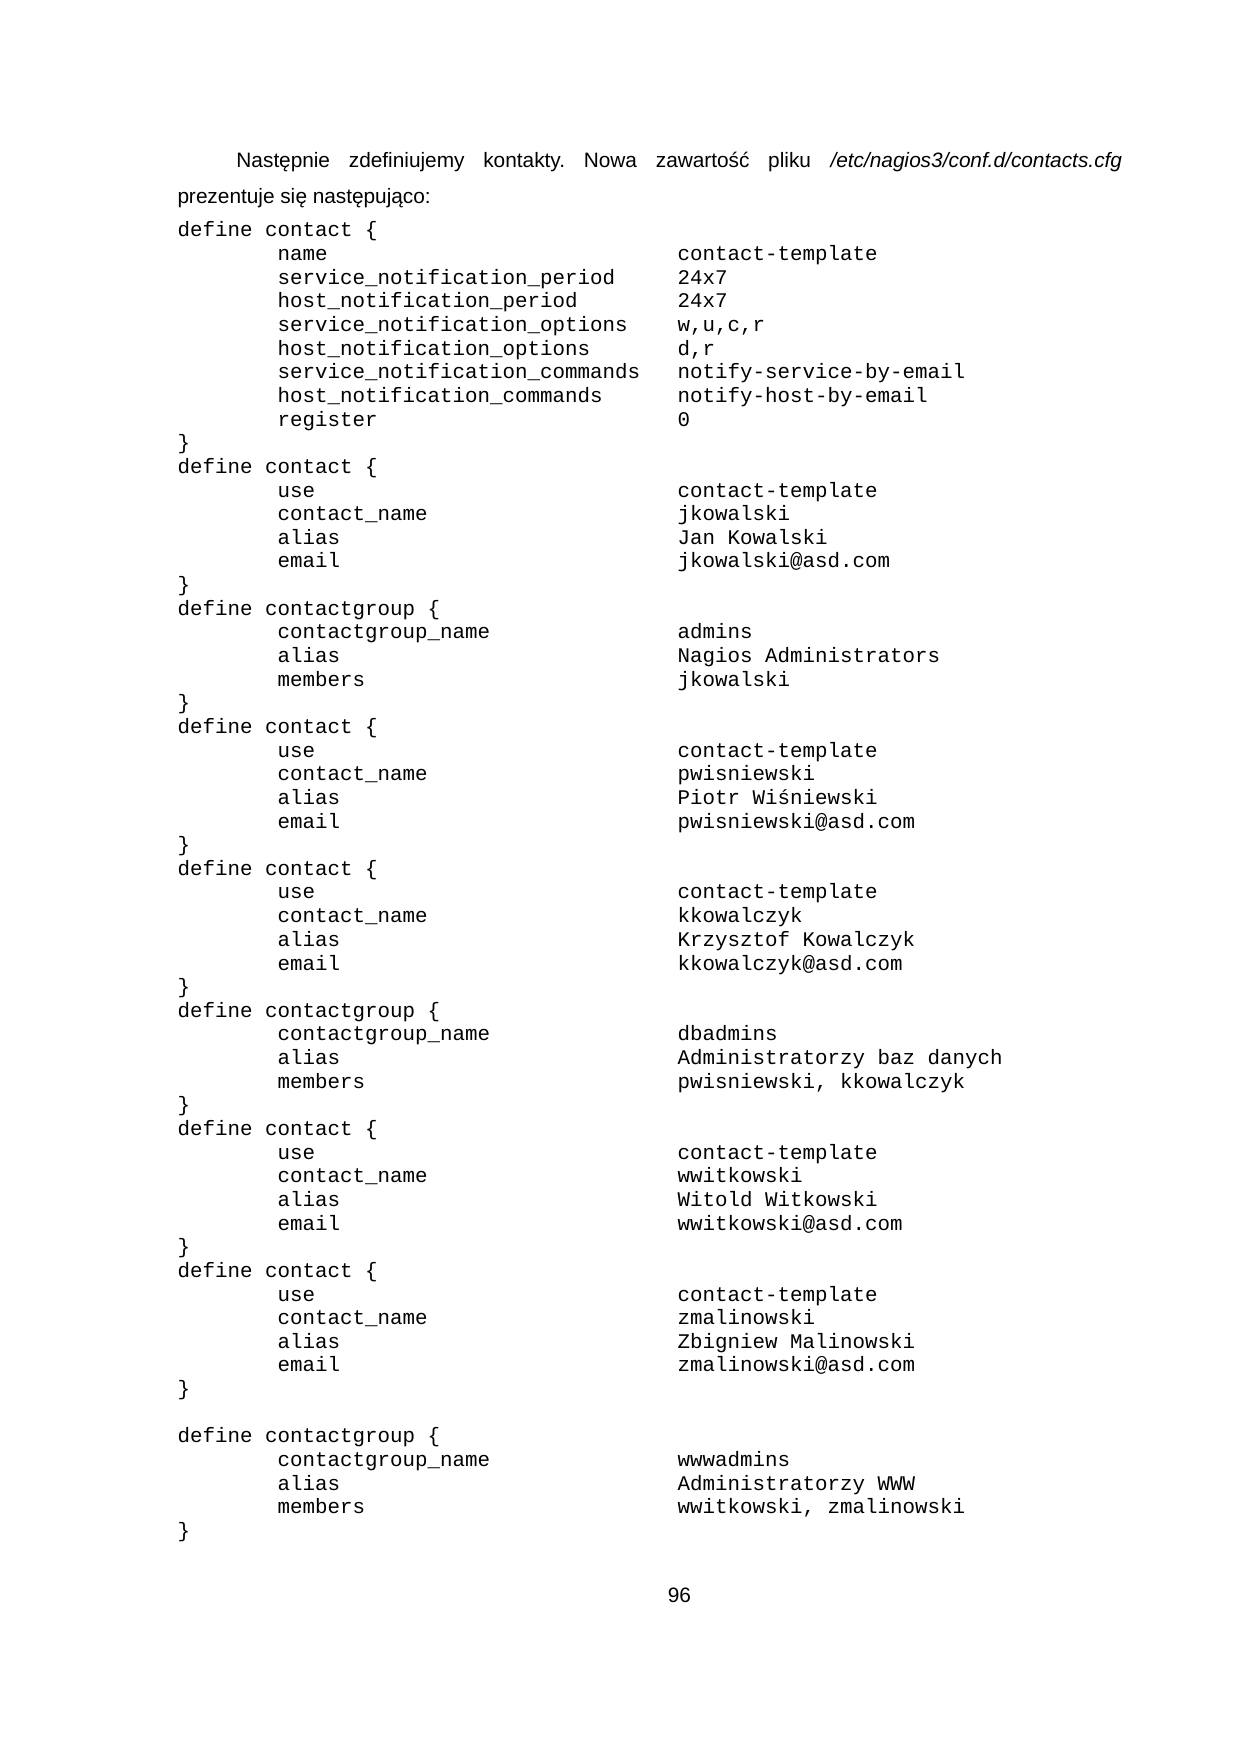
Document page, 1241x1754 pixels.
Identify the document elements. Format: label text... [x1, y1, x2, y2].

text contact_name wwitkowski [177, 1165, 1122, 1189]
text alias Administratorzy WWW [177, 1473, 1122, 1496]
text use contact-template [177, 479, 1122, 503]
text use contact-template [177, 1283, 1122, 1307]
text alias Piotr Wiśniewski [177, 787, 1122, 811]
text email zmalinowski@asd.com [177, 1354, 1122, 1378]
text use contact-template [177, 882, 1122, 905]
text host_notification_commands notify-host-by-email [177, 385, 1122, 409]
text Następnie zdefiniujemy kontakty. Nowa zawartość pliku /etc/nagios3/conf.d/contacts.cfg prezentuje się następująco: [177, 148, 1122, 207]
text define contact { [177, 716, 1122, 740]
text } [177, 1236, 1122, 1260]
text members jkowalski [177, 669, 1122, 692]
text } [177, 574, 1122, 598]
text contact_name kkowalczyk [177, 905, 1122, 929]
text define contact { [177, 1118, 1122, 1142]
text define contactgroup { [177, 1425, 1122, 1449]
text contactgroup_name wwwadmins [177, 1449, 1122, 1473]
text contact_name pwisniewski [177, 763, 1122, 787]
text host_notification_options d,r [177, 338, 1122, 361]
text service_notification_period 24x7 [177, 267, 1122, 290]
text define contact { [177, 219, 1122, 243]
text email wwitkowski@asd.com [177, 1213, 1122, 1236]
text register 0 [177, 409, 1122, 432]
text define contact { [177, 858, 1122, 882]
text define contactgroup { [177, 598, 1122, 621]
text define contact { [177, 456, 1122, 479]
text alias Nagios Administrators [177, 645, 1122, 669]
text } [177, 1520, 1122, 1544]
text email jkowalski@asd.com [177, 551, 1122, 574]
text contact_name zmalinowski [177, 1307, 1122, 1331]
text contactgroup_name dbadmins [177, 1023, 1122, 1047]
text alias Zbigniew Malinowski [177, 1331, 1122, 1354]
text } [177, 834, 1122, 858]
text define contactgroup { [177, 1000, 1122, 1023]
text members wwitkowski, zmalinowski [177, 1496, 1122, 1520]
text contactgroup_name admins [177, 621, 1122, 645]
text } [177, 692, 1122, 716]
text host_notification_period 24x7 [177, 290, 1122, 314]
text contact_name jkowalski [177, 503, 1122, 527]
text alias Jan Kowalski [177, 527, 1122, 551]
text name contact-template [177, 243, 1122, 267]
text alias Witold Witkowski [177, 1189, 1122, 1213]
text use contact-template [177, 740, 1122, 763]
text members pwisniewski, kkowalczyk [177, 1071, 1122, 1094]
text define contact { [177, 1260, 1122, 1283]
text } [177, 432, 1122, 456]
text } [177, 1378, 1122, 1402]
text service_notification_commands notify-service-by-email [177, 361, 1122, 385]
text alias Krzysztof Kowalczyk [177, 929, 1122, 952]
text service_notification_options w,u,c,r [177, 314, 1122, 338]
text use contact-template [177, 1142, 1122, 1165]
text email kkowalczyk@asd.com [177, 952, 1122, 976]
text alias Administratorzy baz danych [177, 1047, 1122, 1071]
text email pwisniewski@asd.com [177, 811, 1122, 834]
text } [177, 976, 1122, 1000]
text } [177, 1094, 1122, 1118]
